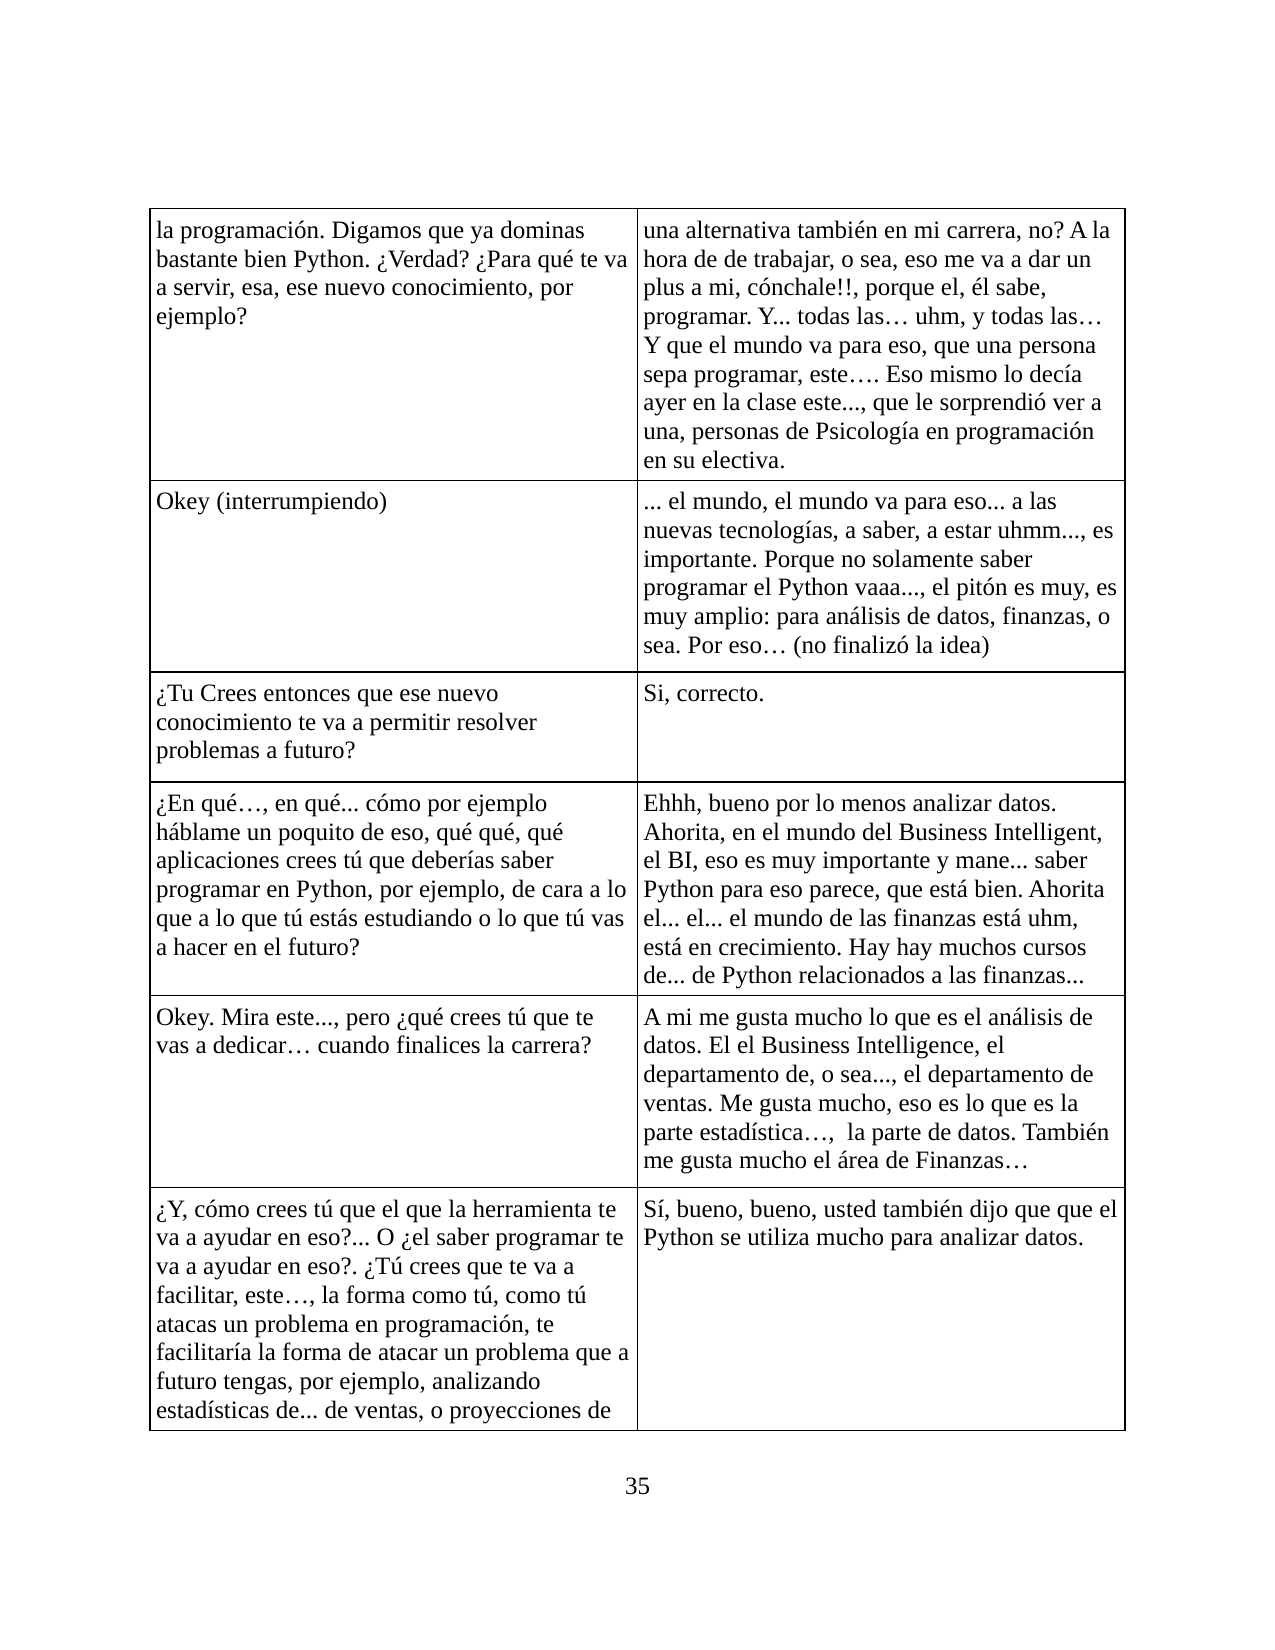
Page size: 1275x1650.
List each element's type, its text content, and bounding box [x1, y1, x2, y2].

table_cell Si, correcto. [638, 673, 1124, 781]
table_cell ¿Y, cómo crees tú que el que la herramienta te va a ayudar en eso?... O ¿el saber programar te va a ayudar en eso?. ¿Tú crees que te va a facilitar, este…, la forma como tú, como tú atacas un problema en programación, te facilitaría la forma de atacar un problema que a futuro tengas, por ejemplo, analizando estadísticas de... de ventas, o proyecciones de [151, 1188, 637, 1429]
table_cell Ehhh, bueno por lo menos analizar datos. Ahorita, en el mundo del Business Intelligent, el BI, eso es muy importante y mane... saber Python para eso parece, que está bien. Ahorita el... el... el mundo de las finanzas está uhm, está en crecimiento. Hay hay muchos cursos de... de Python relacionados a las finanzas... [638, 783, 1124, 995]
table_cell ... el mundo, el mundo va para eso... a las nuevas tecnologías, a saber, a estar uhmm..., es importante. Porque no solamente saber programar el Python vaaa..., el pitón es muy, es muy amplio: para análisis de datos, finanzas, o sea. Por eso… (no finalizó la idea) [638, 481, 1124, 671]
table_cell Okey. Mira este..., pero ¿qué crees tú que te vas a dedicar… cuando finalices la carrera? [151, 996, 637, 1187]
table_cell Sí, bueno, bueno, usted también dijo que que el Python se utiliza mucho para analizar datos. [638, 1188, 1124, 1429]
table_cell la programación. Digamos que ya dominas bastante bien Python. ¿Verdad? ¿Para qué te va a servir, esa, ese nuevo conocimiento, por ejemplo? [151, 209, 637, 479]
table_cell una alternativa también en mi carrera, no? A la hora de de trabajar, o sea, eso me va a dar un plus a mi, cónchale!!, porque el, él sabe, programar. Y... todas las… uhm, y todas las… Y que el mundo va para eso, que una persona sepa programar, este…. Eso mismo lo decía ayer en la clase este..., que le sorprendió ver a una, personas de Psicología en programación en su electiva. [638, 209, 1124, 479]
table_cell Okey (interrumpiendo) [151, 481, 637, 671]
table_cell A mi me gusta mucho lo que es el análisis de datos. El el Business Intelligence, el departamento de, o sea..., el departamento de ventas. Me gusta mucho, eso es lo que es la parte estadística…, la parte de datos. También me gusta mucho el área de Finanzas… [638, 996, 1124, 1187]
table_cell ¿En qué…, en qué... cómo por ejemplo háblame un poquito de eso, qué qué, qué aplicaciones crees tú que deberías saber programar en Python, por ejemplo, de cara a lo que a lo que tú estás estudiando o lo que tú vas a hacer en el futuro? [151, 783, 637, 995]
table_cell ¿Tu Crees entonces que ese nuevo conocimiento te va a permitir resolver problemas a futuro? [151, 673, 637, 781]
